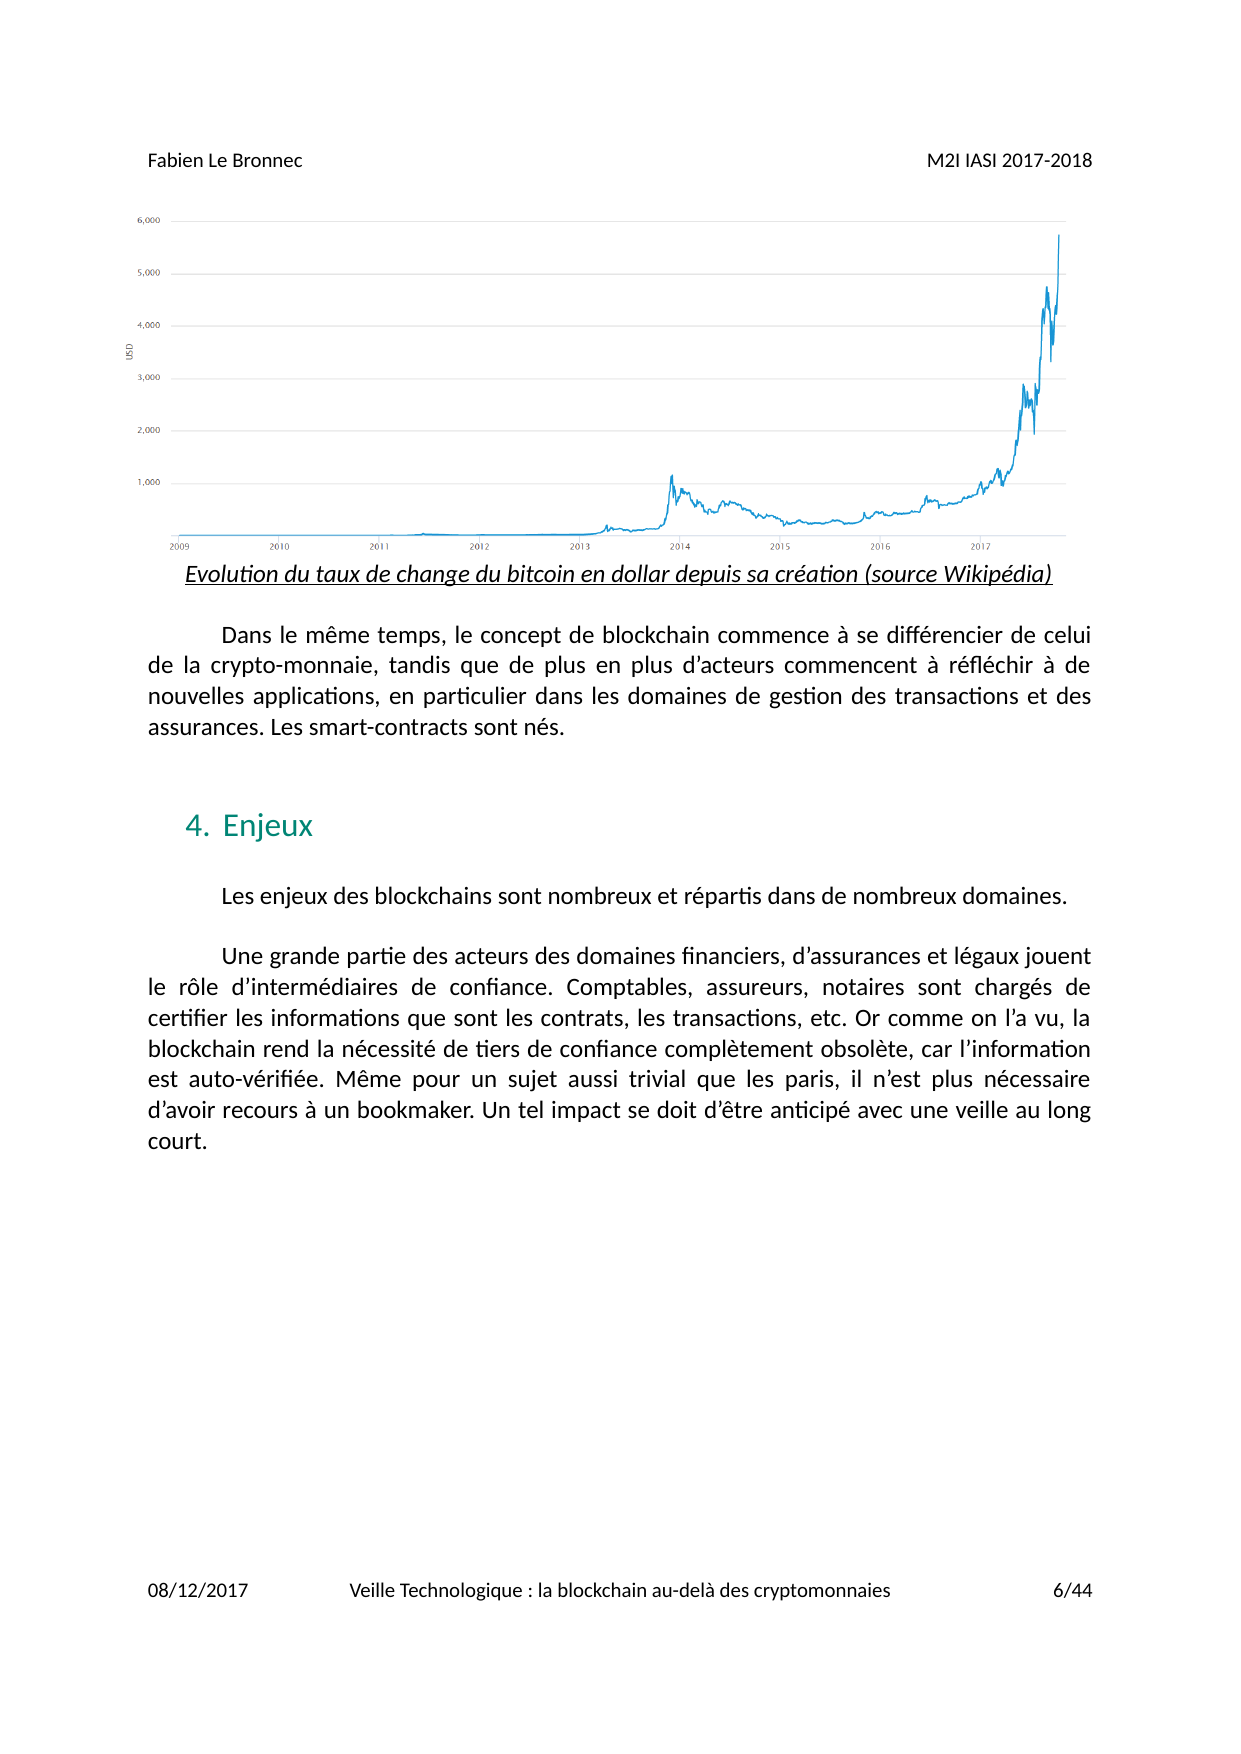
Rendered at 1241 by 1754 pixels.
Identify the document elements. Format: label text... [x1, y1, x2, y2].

text Evolution du taux de change du bitcoin en dollar depuis sa création (source Wikipédia) [148, 202, 1093, 588]
picture [121, 210, 1067, 558]
text Dans le même temps, le concept de blockchain commence à se différencier de celui de la crypto-monnaie, tandis que de plus en plus d’acteurs commencent à réfléchir à de nouvelles applications, en particulier dans les domaines de gestion des transactions et des assurances. Les smart-contracts sont nés. [148, 619, 1093, 741]
text Une grande partie des acteurs des domaines financiers, d’assurances et légaux jouent le rôle d’intermédiaires de confiance. Comptables, assureurs, notaires sont chargés de certifier les informations que sont les contrats, les transactions, etc. Or comme on l’a vu, la blockchain rend la nécessité de tiers de confiance complètement obsolète, car l’information est auto-vérifiée. Même pour un sujet aussi trivial que les paris, il n’est plus nécessaire d’avoir recours à un bookmaker. Un tel impact se doit d’être anticipé avec une veille au long court. [148, 941, 1093, 1155]
text Les enjeux des blockchains sont nombreux et répartis dans de nombreux domaines. [148, 880, 1093, 911]
subtitle Enjeux [185, 804, 1093, 845]
